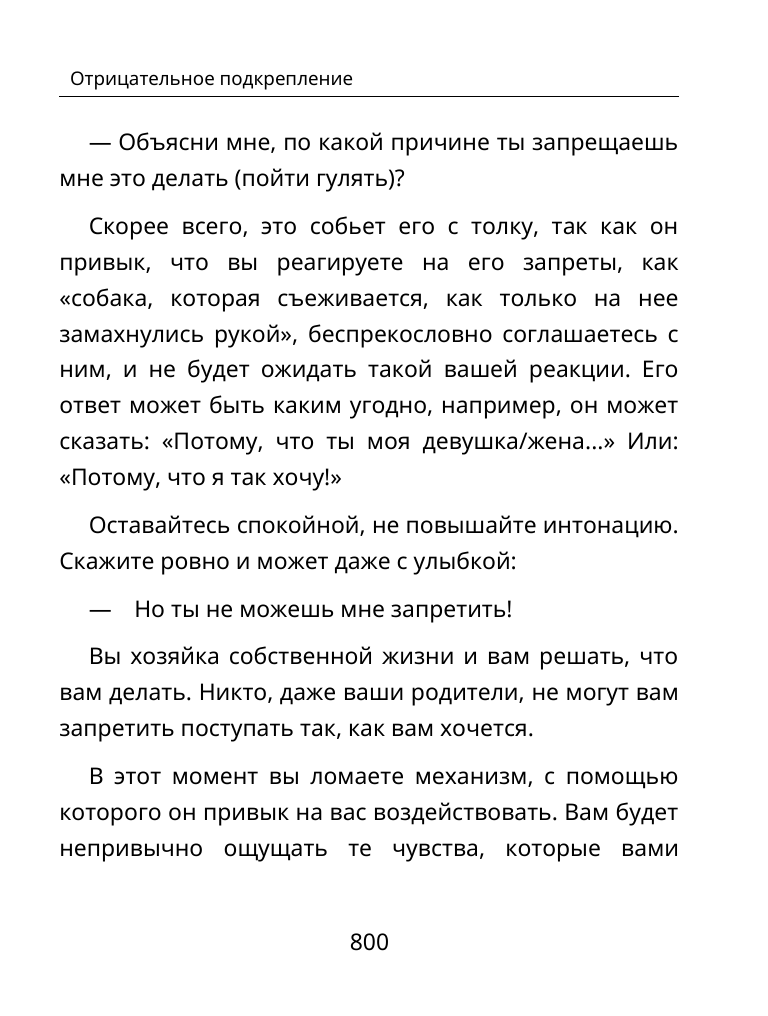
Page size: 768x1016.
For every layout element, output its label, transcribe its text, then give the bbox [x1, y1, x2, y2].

text Вы хозяйка собственной жизни и вам решать, что вам делать. Никто, даже ваши родители, не могут вам запретить поступать так, как вам хочется. [59, 640, 679, 743]
list Но ты не можешь мне запретить! [59, 593, 679, 624]
text В этот момент вы ломаете механизм, с помощью которого он привык на вас воздействовать. Вам будет непривычно ощущать те чувства, которые вами [59, 760, 679, 863]
text Оставайтесь спокойной, не повышайте интонацию. Скажите ровно и может даже с улыбкой: [59, 509, 679, 576]
text Скорее всего, это собьет его с толку, так как он привык, что вы реагируете на его запреты, как «собака, которая съеживается, как только на нее замахнулись рукой», беспрекословно соглашаетесь с ним, и не будет ожидать такой вашей реакции. Его ответ может быть каким угодно, например, он может сказать: «Потому, что ты моя девушка/жена...» Или: «Потому, что я так хочу!» [59, 210, 679, 492]
text — Объясни мне, по какой причине ты запрещаешь мне это делать (пойти гулять)? [59, 126, 679, 193]
